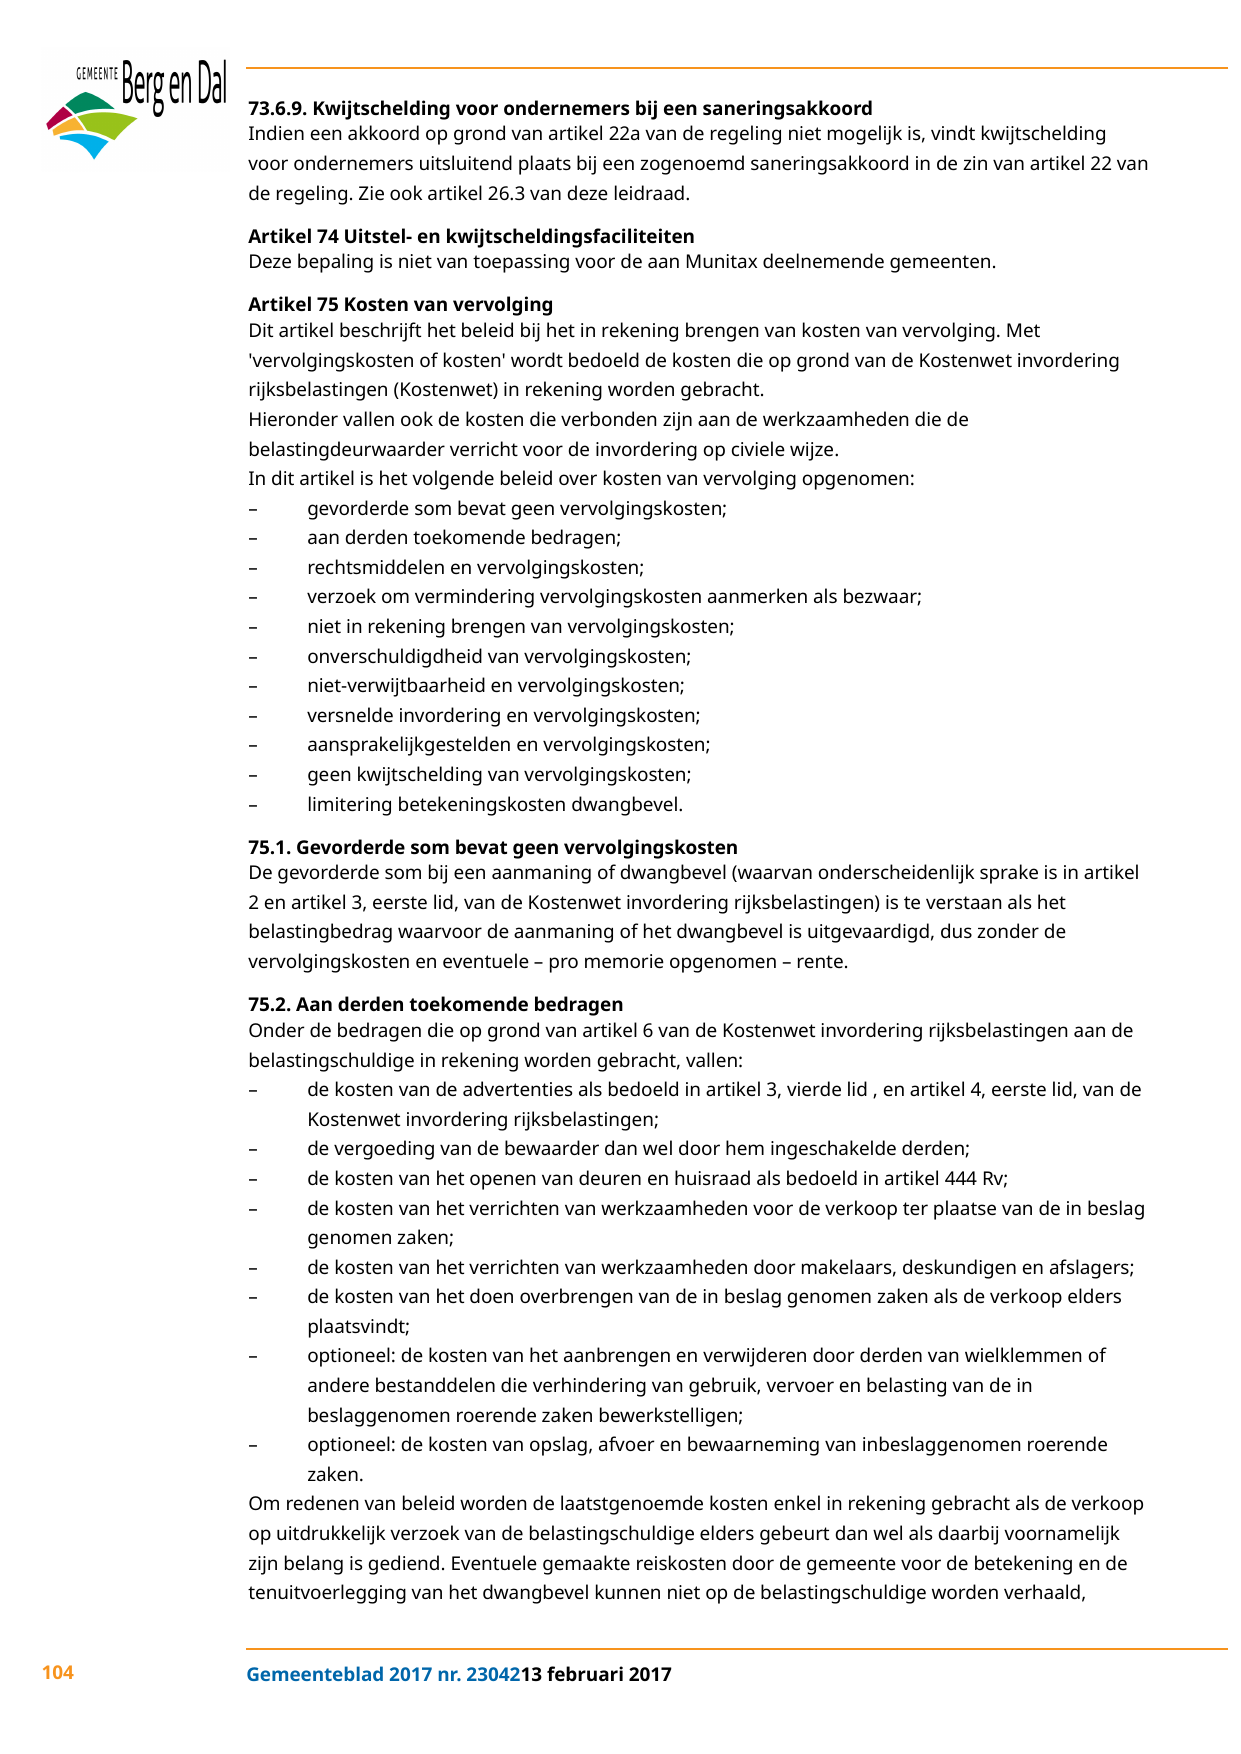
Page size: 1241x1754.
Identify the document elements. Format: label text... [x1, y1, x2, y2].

text 73.6.9. Kwijtschelding voor ondernemers bij een saneringsakkoord [248, 95, 1152, 121]
list optioneel: de kosten van opslag, afvoer en bewaarneming van inbeslaggenomen roerende zaken. [248, 1431, 1152, 1487]
picture [41, 47, 231, 172]
text Om redenen van beleid worden de laatstgenoemde kosten enkel in rekening gebracht als de verkoop op uitdrukkelijk verzoek van de belastingschuldige elders gebeurt dan wel als daarbij voornamelijk zijn belang is gediend. Eventuele gemaakte reiskosten door de gemeente voor de betekening en de tenuitvoerlegging van het dwangbevel kunnen niet op de belastingschuldige worden verhaald, [248, 1491, 1152, 1605]
list gevorderde som bevat geen vervolgingskosten; [248, 495, 1152, 521]
text Onder de bedragen die op grond van artikel 6 van de Kostenwet invordering rijksbelastingen aan de belastingschuldige in rekening worden gebracht, vallen: [248, 1017, 1152, 1072]
list optioneel: de kosten van het aanbrengen en verwijderen door derden van wielklemmen of andere bestanddelen die verhindering van gebruik, vervoer en belasting van de in beslaggenomen roerende zaken bewerkstelligen; [248, 1343, 1152, 1427]
list de kosten van het doen overbrengen van de in beslag genomen zaken als de verkoop elders plaatsvindt; [248, 1283, 1152, 1339]
text 75.1. Gevorderde som bevat geen vervolgingskosten [248, 834, 1152, 859]
list onverschuldigdheid van vervolgingskosten; [248, 643, 1152, 668]
list rechtsmiddelen en vervolgingskosten; [248, 554, 1152, 580]
text Hieronder vallen ook de kosten die verbonden zijn aan de werkzaamheden die de belastingdeurwaarder verricht voor de invordering op civiele wijze. [248, 406, 1152, 461]
text Dit artikel beschrijft het beleid bij het in rekening brengen van kosten van vervolging. Met 'vervolgingskosten of kosten' wordt bedoeld de kosten die op grond van de Kostenwet invordering rijksbelastingen (Kostenwet) in rekening worden gebracht. [248, 317, 1152, 402]
list limitering betekeningskosten dwangbevel. [248, 791, 1152, 816]
text De gevorderde som bij een aanmaning of dwangbevel (waarvan onderscheidenlijk sprake is in artikel 2 en artikel 3, eerste lid, van de Kostenwet invordering rijksbelastingen) is te verstaan als het belastingbedrag waarvoor de aanmaning of het dwangbevel is uitgevaardigd, dus zonder de vervolgingskosten en eventuele – pro memorie opgenomen – rente. [248, 859, 1152, 974]
text Artikel 74 Uitstel- en kwijtscheldingsfaciliteiten [248, 223, 1152, 248]
list verzoek om vermindering vervolgingskosten aanmerken als bezwaar; [248, 584, 1152, 609]
list aansprakelijkgestelden en vervolgingskosten; [248, 732, 1152, 757]
list aan derden toekomende bedragen; [248, 524, 1152, 550]
list niet in rekening brengen van vervolgingskosten; [248, 613, 1152, 639]
list niet-verwijtbaarheid en vervolgingskosten; [248, 672, 1152, 698]
list de kosten van de advertenties als bedoeld in artikel 3, vierde lid , en artikel 4, eerste lid, van de Kostenwet invordering rijksbelastingen; [248, 1076, 1152, 1132]
list de kosten van het verrichten van werkzaamheden door makelaars, deskundigen en afslagers; [248, 1254, 1152, 1279]
text In dit artikel is het volgende beleid over kosten van vervolging opgenomen: [248, 465, 1152, 491]
list de kosten van het verrichten van werkzaamheden voor de verkoop ter plaatse van de in beslag genomen zaken; [248, 1195, 1152, 1250]
text 75.2. Aan derden toekomende bedragen [248, 991, 1152, 1017]
list geen kwijtschelding van vervolgingskosten; [248, 761, 1152, 787]
text Artikel 75 Kosten van vervolging [248, 292, 1152, 317]
text Deze bepaling is niet van toepassing voor de aan Munitax deelnemende gemeenten. [248, 248, 1152, 274]
list de kosten van het openen van deuren en huisraad als bedoeld in artikel 444 Rv; [248, 1165, 1152, 1191]
list de vergoeding van de bewaarder dan wel door hem ingeschakelde derden; [248, 1136, 1152, 1161]
list versnelde invordering en vervolgingskosten; [248, 702, 1152, 728]
text Indien een akkoord op grond van artikel 22a van de regeling niet mogelijk is, vindt kwijtschelding voor ondernemers uitsluitend plaats bij een zogenoemd saneringsakkoord in de zin van artikel 22 van de regeling. Zie ook artikel 26.3 van deze leidraad. [248, 121, 1152, 205]
